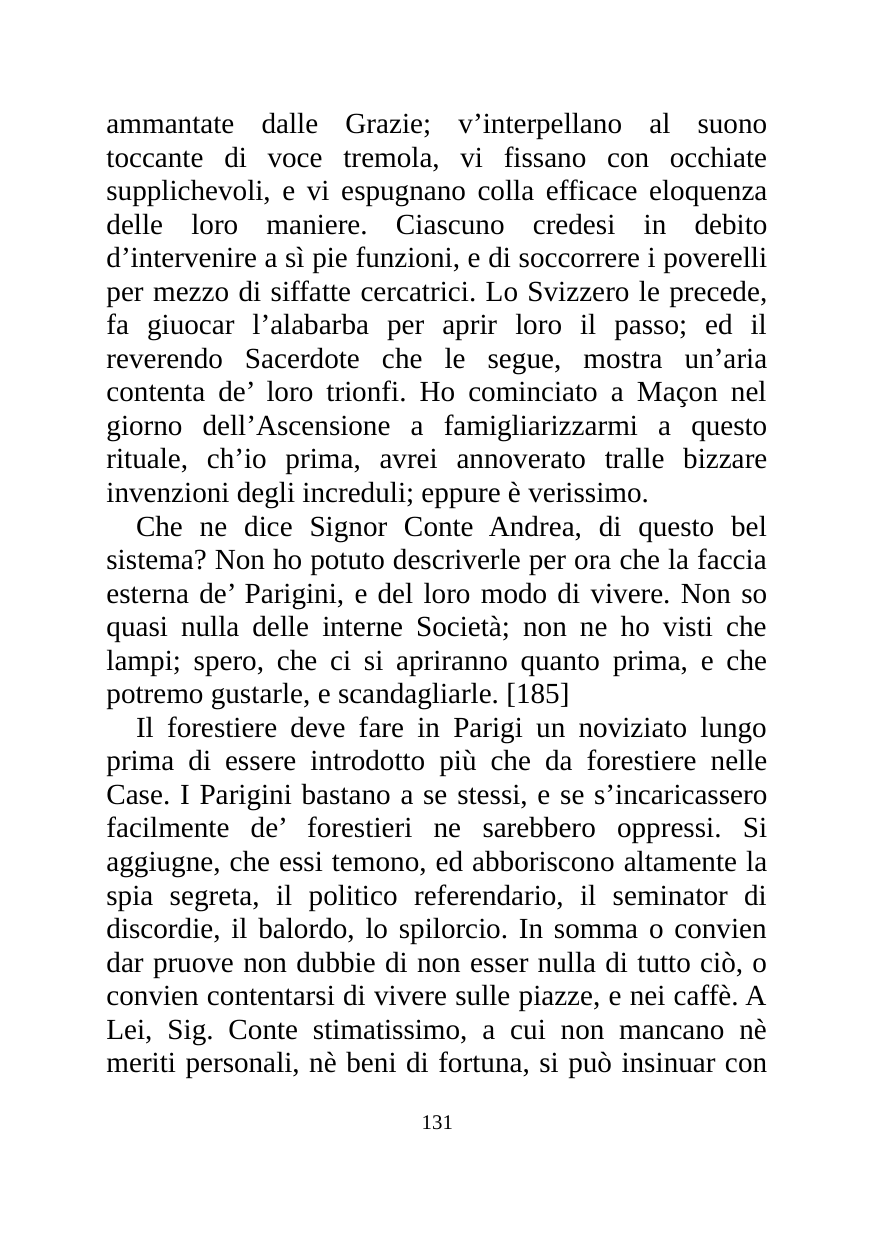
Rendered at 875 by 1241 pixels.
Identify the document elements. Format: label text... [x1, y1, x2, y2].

text Che ne dice Signor Conte Andrea, di questo bel sistema? Non ho potuto descriverle per ora che la faccia esterna de’ Parigini, e del loro modo di vivere. Non so quasi nulla delle interne Società; non ne ho visti che lampi; spero, che ci si apriranno quanto prima, e che potremo gustarle, e scandagliarle. [185] [106, 509, 768, 710]
text ammantate dalle Grazie; v’interpellano al suono toccante di voce tremola, vi fissano con occhiate supplichevoli, e vi espugnano colla efficace eloquenza delle loro maniere. Ciascuno credesi in debito d’intervenire a sì pie funzioni, e di soccorrere i poverelli per mezzo di siffatte cercatrici. Lo Svizzero le precede, fa giuocar l’alabarba per aprir loro il passo; ed il reverendo Sacerdote che le segue, mostra un’aria contenta de’ loro trionfi. Ho cominciato a Maçon nel giorno dell’Ascensione a famigliarizzarmi a questo rituale, ch’io prima, avrei annoverato tralle bizzare invenzioni degli increduli; eppure è verissimo. [106, 106, 768, 509]
text Il forestiere deve fare in Parigi un noviziato lungo prima di essere introdotto più che da forestiere nelle Case. I Parigini bastano a se stessi, e se s’incaricassero facilmente de’ forestieri ne sarebbero oppressi. Si aggiugne, che essi temono, ed abboriscono altamente la spia segreta, il politico referendario, il seminator di discordie, il balordo, lo spilorcio. In somma o convien dar pruove non dubbie di non esser nulla di tutto ciò, o convien contentarsi di vivere sulle piazze, e nei caffè. A Lei, Sig. Conte stimatissimo, a cui non mancano nè meriti personali, nè beni di fortuna, si può insinuar con [106, 710, 768, 1079]
